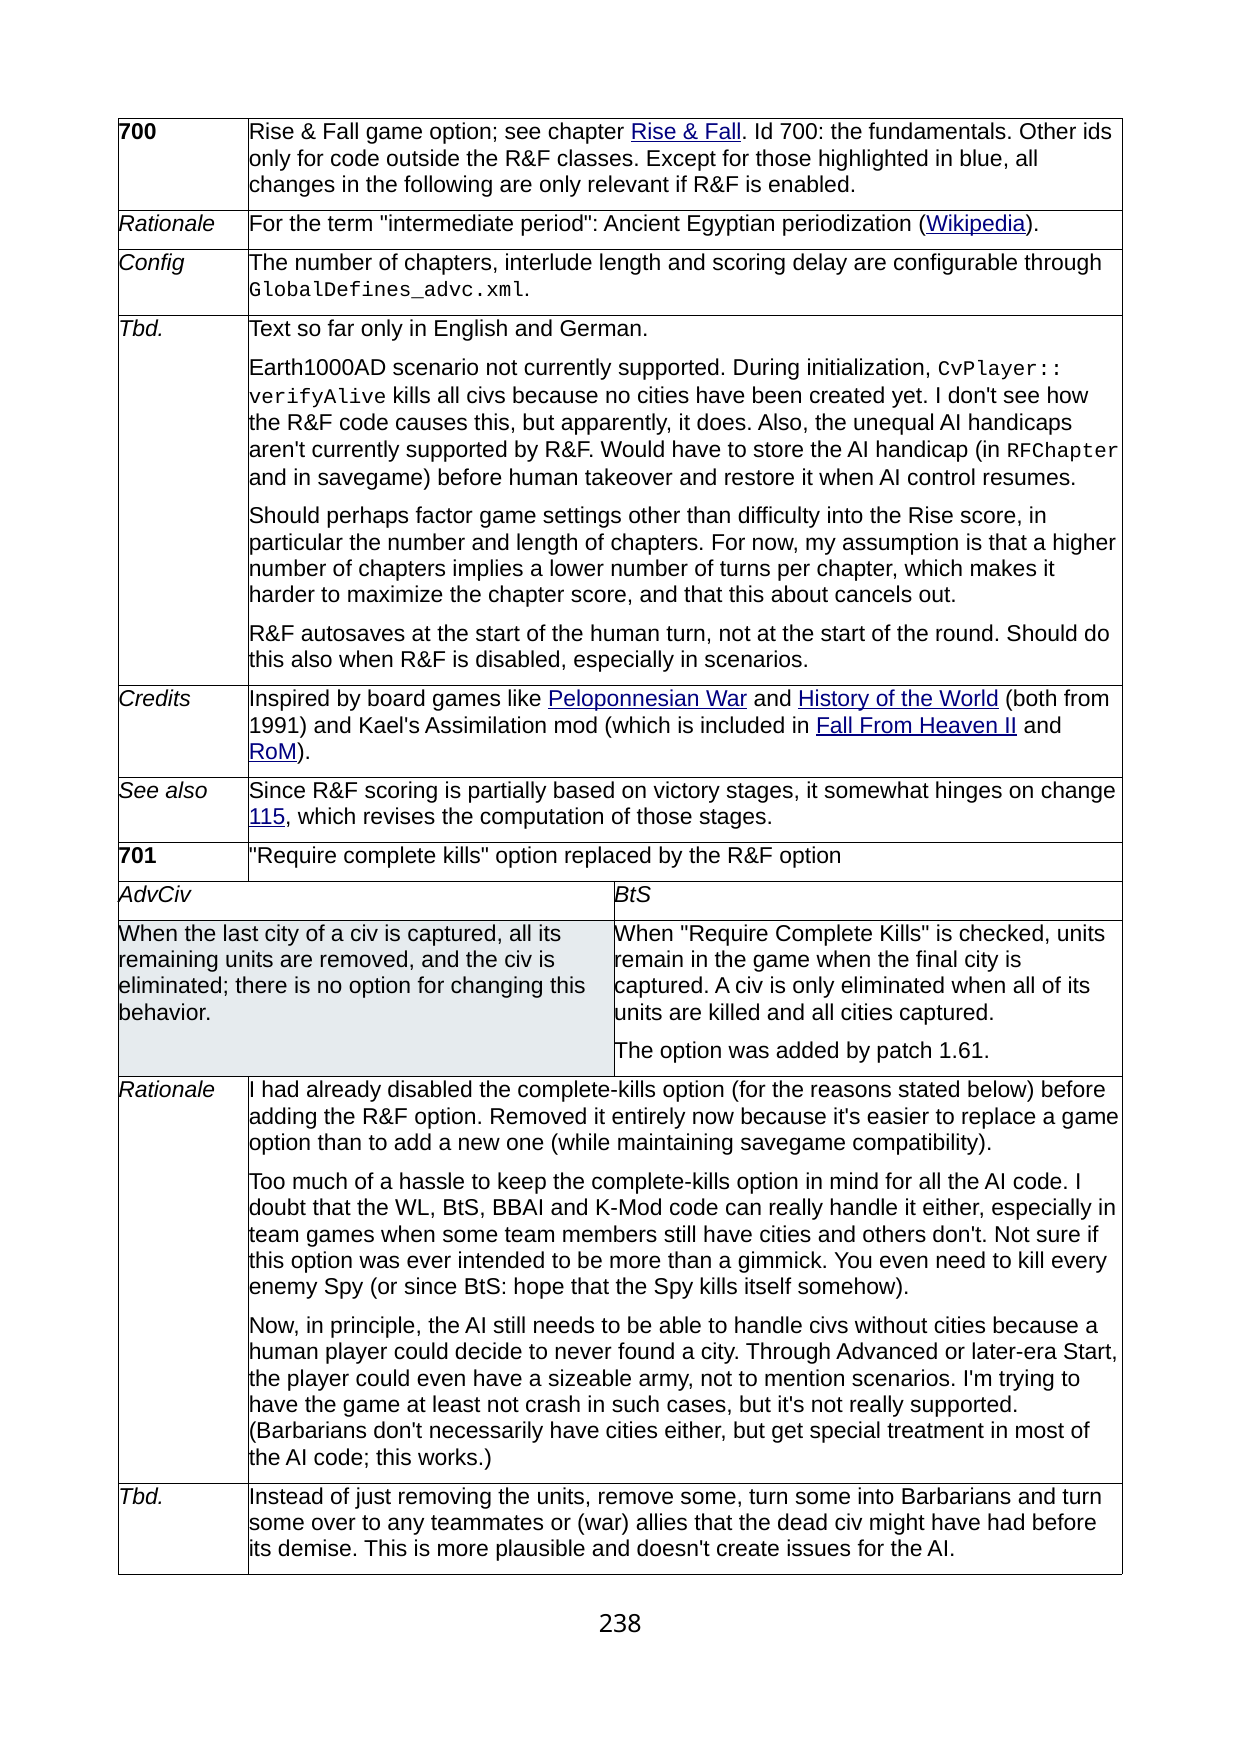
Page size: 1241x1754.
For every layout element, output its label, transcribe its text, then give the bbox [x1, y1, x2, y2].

table_cell Credits [119, 686, 248, 777]
table_cell 701 [119, 843, 248, 881]
table_cell Inspired by board games like Peloponnesian War and History of the World (both from 1991) and Kael's Assimilation mod (which is included in Fall From Heaven II and RoM). [249, 686, 1122, 777]
table_cell The number of chapters, interlude length and scoring delay are configurable through GlobalDefines_advc.xml. [249, 250, 1122, 315]
table_cell Config [119, 250, 248, 315]
table_cell I had already disabled the complete-kills option (for the reasons stated below) before adding the R&F option. Removed it entirely now because it's easier to replace a game option than to add a new one (while maintaining savegame compatibility). Too much of a hassle to keep the complete-kills option in mind for all the AI code. I doubt that the WL, BtS, BBAI and K-Mod code can really handle it either, especially in team games when some team members still have cities and others don't. Not sure if this option was ever intended to be more than a gimmick. You even need to kill every enemy Spy (or since BtS: hope that the Spy kills itself somehow). Now, in principle, the AI still needs to be able to handle civs without cities because a human player could decide to never found a city. Through Advanced or later-era Start, the player could even have a sizeable army, not to mention scenarios. I'm trying to have the game at least not crash in such cases, but it's not really supported. (Barbarians don't necessarily have cities either, but get special treatment in most of the AI code; this works.) [249, 1077, 1122, 1482]
table_header 700 [119, 119, 248, 210]
table_cell For the term "intermediate period": Ancient Egyptian periodization (Wikipedia). [249, 211, 1122, 248]
table_cell Rationale [119, 211, 248, 248]
table_cell Since R&F scoring is partially based on victory stages, it somewhat hinges on change 115, which revises the computation of those stages. [249, 778, 1122, 842]
table_cell "Require complete kills" option replaced by the R&F option [249, 843, 1122, 881]
table_header Rise & Fall game option; see chapter Rise & Fall. Id 700: the fundamentals. Other ids only for code outside the R&F classes. Except for those highlighted in blue, all changes in the following are only relevant if R&F is enabled. [249, 119, 1122, 210]
table_cell When the last city of a civ is captured, all its remaining units are removed, and the civ is eliminated; there is no option for changing this behavior. [119, 921, 614, 1076]
table_cell Text so far only in English and German. Earth1000AD scenario not currently supported. During initialization, CvPlayer:: verifyAlive kills all civs because no cities have been created yet. I don't see how the R&F code causes this, but apparently, it does. Also, the unequal AI handicaps aren't currently supported by R&F. Would have to store the AI handicap (in RFChapter and in savegame) before human takeover and restore it when AI control resumes. Should perhaps factor game settings other than difficulty into the Rise score, in particular the number and length of chapters. For now, my assumption is that a higher number of chapters implies a lower number of turns per chapter, which makes it harder to maximize the chapter score, and that this about cancels out. R&F autosaves at the start of the human turn, not at the start of the round. Should do this also when R&F is disabled, especially in scenarios. [249, 316, 1122, 685]
table_cell See also [119, 778, 248, 842]
table_cell BtS [615, 882, 1122, 919]
table_cell Tbd. [119, 1484, 248, 1574]
table_cell AdvCiv [119, 882, 614, 919]
table_cell Instead of just removing the units, remove some, turn some into Barbarians and turn some over to any teammates or (war) allies that the dead civ might have had before its demise. This is more plausible and doesn't create issues for the AI. [249, 1484, 1122, 1574]
table_cell When "Require Complete Kills" is checked, units remain in the game when the final city is captured. A civ is only eliminated when all of its units are killed and all cities captured. The option was added by patch 1.61. [615, 921, 1122, 1076]
table_cell Rationale [119, 1077, 248, 1482]
table_cell Tbd. [119, 316, 248, 685]
